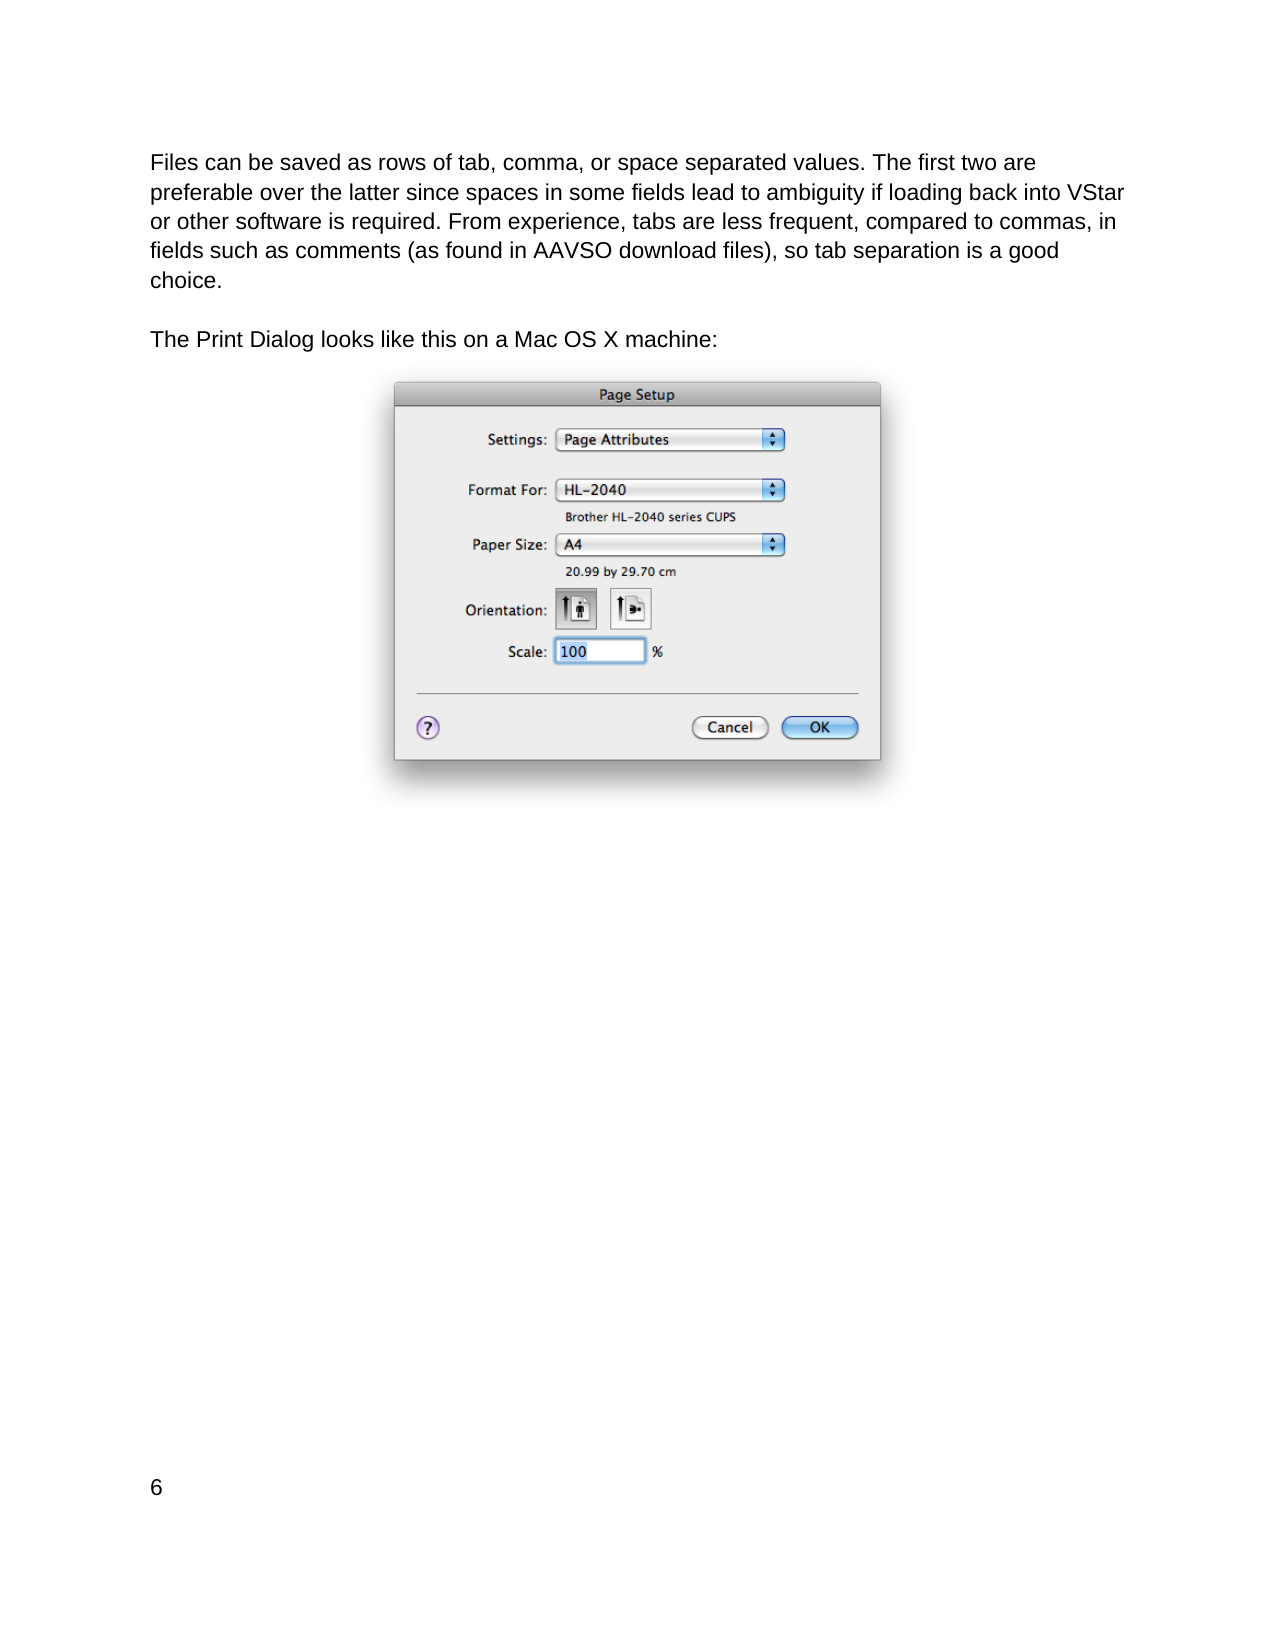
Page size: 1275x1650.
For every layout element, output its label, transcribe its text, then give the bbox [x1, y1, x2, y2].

picture [351, 355, 924, 820]
text Files can be saved as rows of tab, comma, or space separated values. The first two are preferable over the latter since spaces in some fields lead to ambiguity if loading back into VStar or other software is required. From experience, tabs are less frequent, compared to commas, in fields such as comments (as found in AAVSO download files), so tab separation is a good choice. [150, 150, 1125, 293]
text The Print Dialog looks like this on a Mac OS X machine: [150, 326, 1125, 352]
